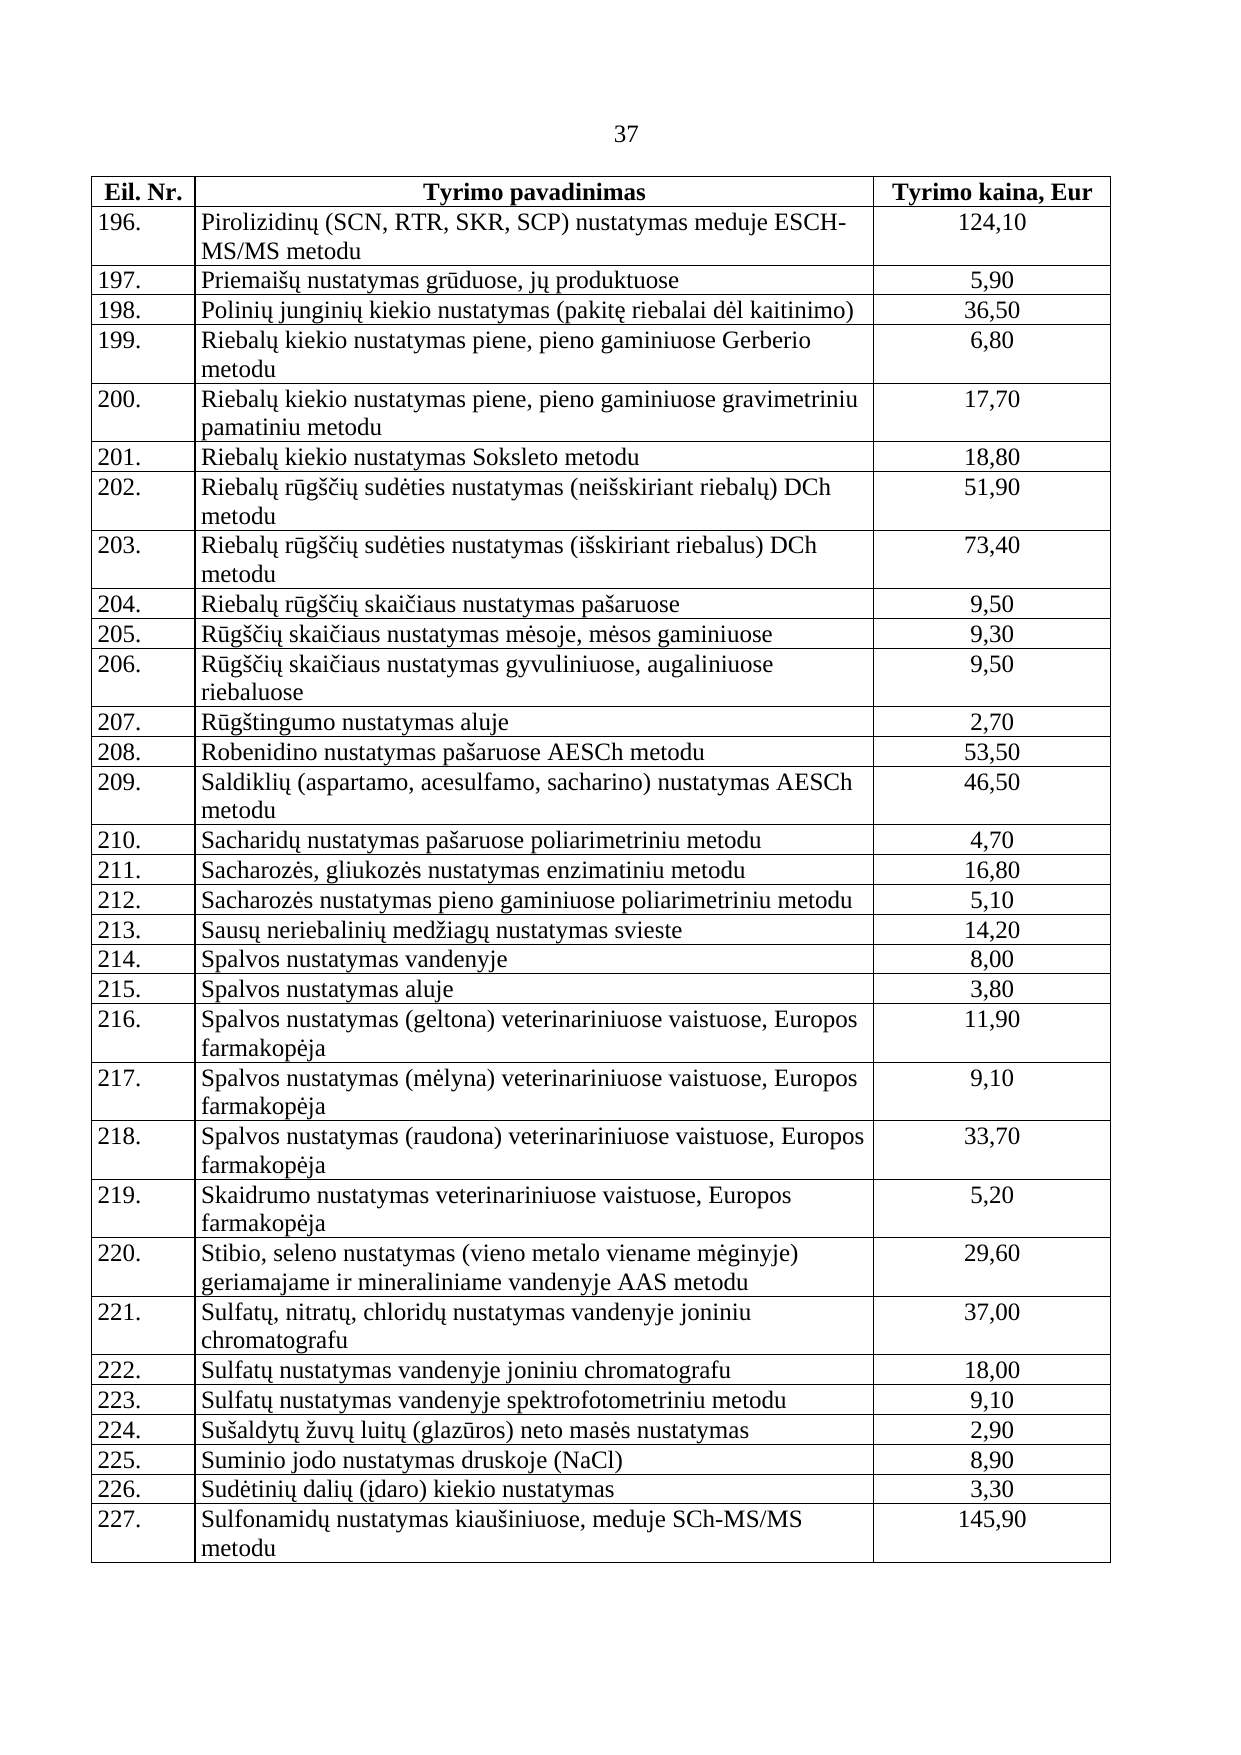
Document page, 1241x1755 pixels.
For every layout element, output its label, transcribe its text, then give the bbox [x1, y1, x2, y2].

table_cell 198. [92, 295, 194, 324]
table_cell 6,80 [874, 325, 1110, 383]
table_cell 73,40 [874, 531, 1110, 588]
table_cell 199. [92, 325, 194, 383]
table_cell 51,90 [874, 472, 1110, 529]
table_cell 215. [92, 974, 194, 1003]
table_cell 220. [92, 1238, 194, 1296]
table_cell 14,20 [874, 915, 1110, 943]
table_cell 5,90 [874, 266, 1110, 294]
table_cell 224. [92, 1415, 194, 1444]
table_header Eil. Nr. [92, 177, 194, 206]
table_cell Sacharozės, gliukozės nustatymas enzimatiniu metodu [196, 855, 873, 884]
table_cell 209. [92, 767, 194, 824]
table_cell Spalvos nustatymas (mėlyna) veterinariniuose vaistuose, Europos farmakopėja [196, 1063, 873, 1120]
table_cell 206. [92, 649, 194, 706]
table_cell 33,70 [874, 1121, 1110, 1179]
table_cell 124,10 [874, 207, 1110, 264]
table_header Tyrimo pavadinimas [196, 177, 873, 206]
table_cell Stibio, seleno nustatymas (vieno metalo viename mėginyje) geriamajame ir mineraliniame vandenyje AAS metodu [196, 1238, 873, 1296]
table_cell Sušaldytų žuvų luitų (glazūros) neto masės nustatymas [196, 1415, 873, 1444]
table_cell Riebalų rūgščių sudėties nustatymas (neišskiriant riebalų) DCh metodu [196, 472, 873, 529]
table_cell 11,90 [874, 1004, 1110, 1062]
table_cell 46,50 [874, 767, 1110, 824]
table_cell 4,70 [874, 825, 1110, 854]
table_cell Priemaišų nustatymas grūduose, jų produktuose [196, 266, 873, 294]
table_cell 17,70 [874, 384, 1110, 441]
table_cell 37,00 [874, 1297, 1110, 1354]
table_cell 3,30 [874, 1475, 1110, 1503]
table_cell 2,70 [874, 707, 1110, 736]
table_cell Rūgščių skaičiaus nustatymas gyvuliniuose, augaliniuose riebaluose [196, 649, 873, 706]
table_cell 216. [92, 1004, 194, 1062]
table_cell 200. [92, 384, 194, 441]
table_cell Sacharidų nustatymas pašaruose poliarimetriniu metodu [196, 825, 873, 854]
table_cell 218. [92, 1121, 194, 1179]
table_cell 213. [92, 915, 194, 943]
table_cell Spalvos nustatymas vandenyje [196, 945, 873, 973]
table_cell Spalvos nustatymas (geltona) veterinariniuose vaistuose, Europos farmakopėja [196, 1004, 873, 1062]
table_cell 205. [92, 619, 194, 648]
table_cell 219. [92, 1180, 194, 1237]
table_cell Sulfonamidų nustatymas kiaušiniuose, meduje SCh-MS/MS metodu [196, 1504, 873, 1562]
table_cell Sulfatų nustatymas vandenyje joniniu chromatografu [196, 1355, 873, 1384]
table_cell Riebalų rūgščių skaičiaus nustatymas pašaruose [196, 589, 873, 618]
table_cell Skaidrumo nustatymas veterinariniuose vaistuose, Europos farmakopėja [196, 1180, 873, 1237]
table_cell 223. [92, 1385, 194, 1414]
table_cell Rūgštingumo nustatymas aluje [196, 707, 873, 736]
table_cell Sulfatų nustatymas vandenyje spektrofotometriniu metodu [196, 1385, 873, 1414]
table_cell 3,80 [874, 974, 1110, 1003]
table_cell Riebalų kiekio nustatymas piene, pieno gaminiuose gravimetriniu pamatiniu metodu [196, 384, 873, 441]
table_cell 5,20 [874, 1180, 1110, 1237]
table_cell 212. [92, 885, 194, 914]
table_cell 53,50 [874, 737, 1110, 766]
table_cell 227. [92, 1504, 194, 1562]
table_cell 36,50 [874, 295, 1110, 324]
table_cell 2,90 [874, 1415, 1110, 1444]
table_cell Riebalų kiekio nustatymas Soksleto metodu [196, 442, 873, 471]
table_cell Robenidino nustatymas pašaruose AESCh metodu [196, 737, 873, 766]
table_cell 29,60 [874, 1238, 1110, 1296]
table_cell Polinių junginių kiekio nustatymas (pakitę riebalai dėl kaitinimo) [196, 295, 873, 324]
table_cell Spalvos nustatymas aluje [196, 974, 873, 1003]
table_cell 211. [92, 855, 194, 884]
table_cell 18,80 [874, 442, 1110, 471]
table_cell Sausų neriebalinių medžiagų nustatymas svieste [196, 915, 873, 943]
table_cell 5,10 [874, 885, 1110, 914]
table_cell 221. [92, 1297, 194, 1354]
table_cell 204. [92, 589, 194, 618]
table_cell 225. [92, 1445, 194, 1473]
table_cell 202. [92, 472, 194, 529]
table_cell 210. [92, 825, 194, 854]
table_cell 18,00 [874, 1355, 1110, 1384]
table_cell 9,50 [874, 649, 1110, 706]
table_cell 217. [92, 1063, 194, 1120]
table_cell Rūgščių skaičiaus nustatymas mėsoje, mėsos gaminiuose [196, 619, 873, 648]
table_cell 208. [92, 737, 194, 766]
table_cell Pirolizidinų (SCN, RTR, SKR, SCP) nustatymas meduje ESCH-MS/MS metodu [196, 207, 873, 264]
table_cell 16,80 [874, 855, 1110, 884]
table_cell 9,10 [874, 1385, 1110, 1414]
table_cell 9,10 [874, 1063, 1110, 1120]
table_cell 197. [92, 266, 194, 294]
table_cell 9,30 [874, 619, 1110, 648]
table_cell 145,90 [874, 1504, 1110, 1562]
table_cell 8,00 [874, 945, 1110, 973]
table_cell 222. [92, 1355, 194, 1384]
table_cell 226. [92, 1475, 194, 1503]
table_cell 196. [92, 207, 194, 264]
table_cell Saldiklių (aspartamo, acesulfamo, sacharino) nustatymas AESCh metodu [196, 767, 873, 824]
table_cell 203. [92, 531, 194, 588]
table_cell 9,50 [874, 589, 1110, 618]
table_cell 207. [92, 707, 194, 736]
table_cell Sulfatų, nitratų, chloridų nustatymas vandenyje joniniu chromatografu [196, 1297, 873, 1354]
table_header Tyrimo kaina, Eur [874, 177, 1110, 206]
table_cell Riebalų rūgščių sudėties nustatymas (išskiriant riebalus) DCh metodu [196, 531, 873, 588]
table_cell Riebalų kiekio nustatymas piene, pieno gaminiuose Gerberio metodu [196, 325, 873, 383]
table_cell 214. [92, 945, 194, 973]
table_cell Spalvos nustatymas (raudona) veterinariniuose vaistuose, Europos farmakopėja [196, 1121, 873, 1179]
table_cell Sudėtinių dalių (įdaro) kiekio nustatymas [196, 1475, 873, 1503]
table_cell Sacharozės nustatymas pieno gaminiuose poliarimetriniu metodu [196, 885, 873, 914]
table_cell 201. [92, 442, 194, 471]
table_cell Suminio jodo nustatymas druskoje (NaCl) [196, 1445, 873, 1473]
table_cell 8,90 [874, 1445, 1110, 1473]
